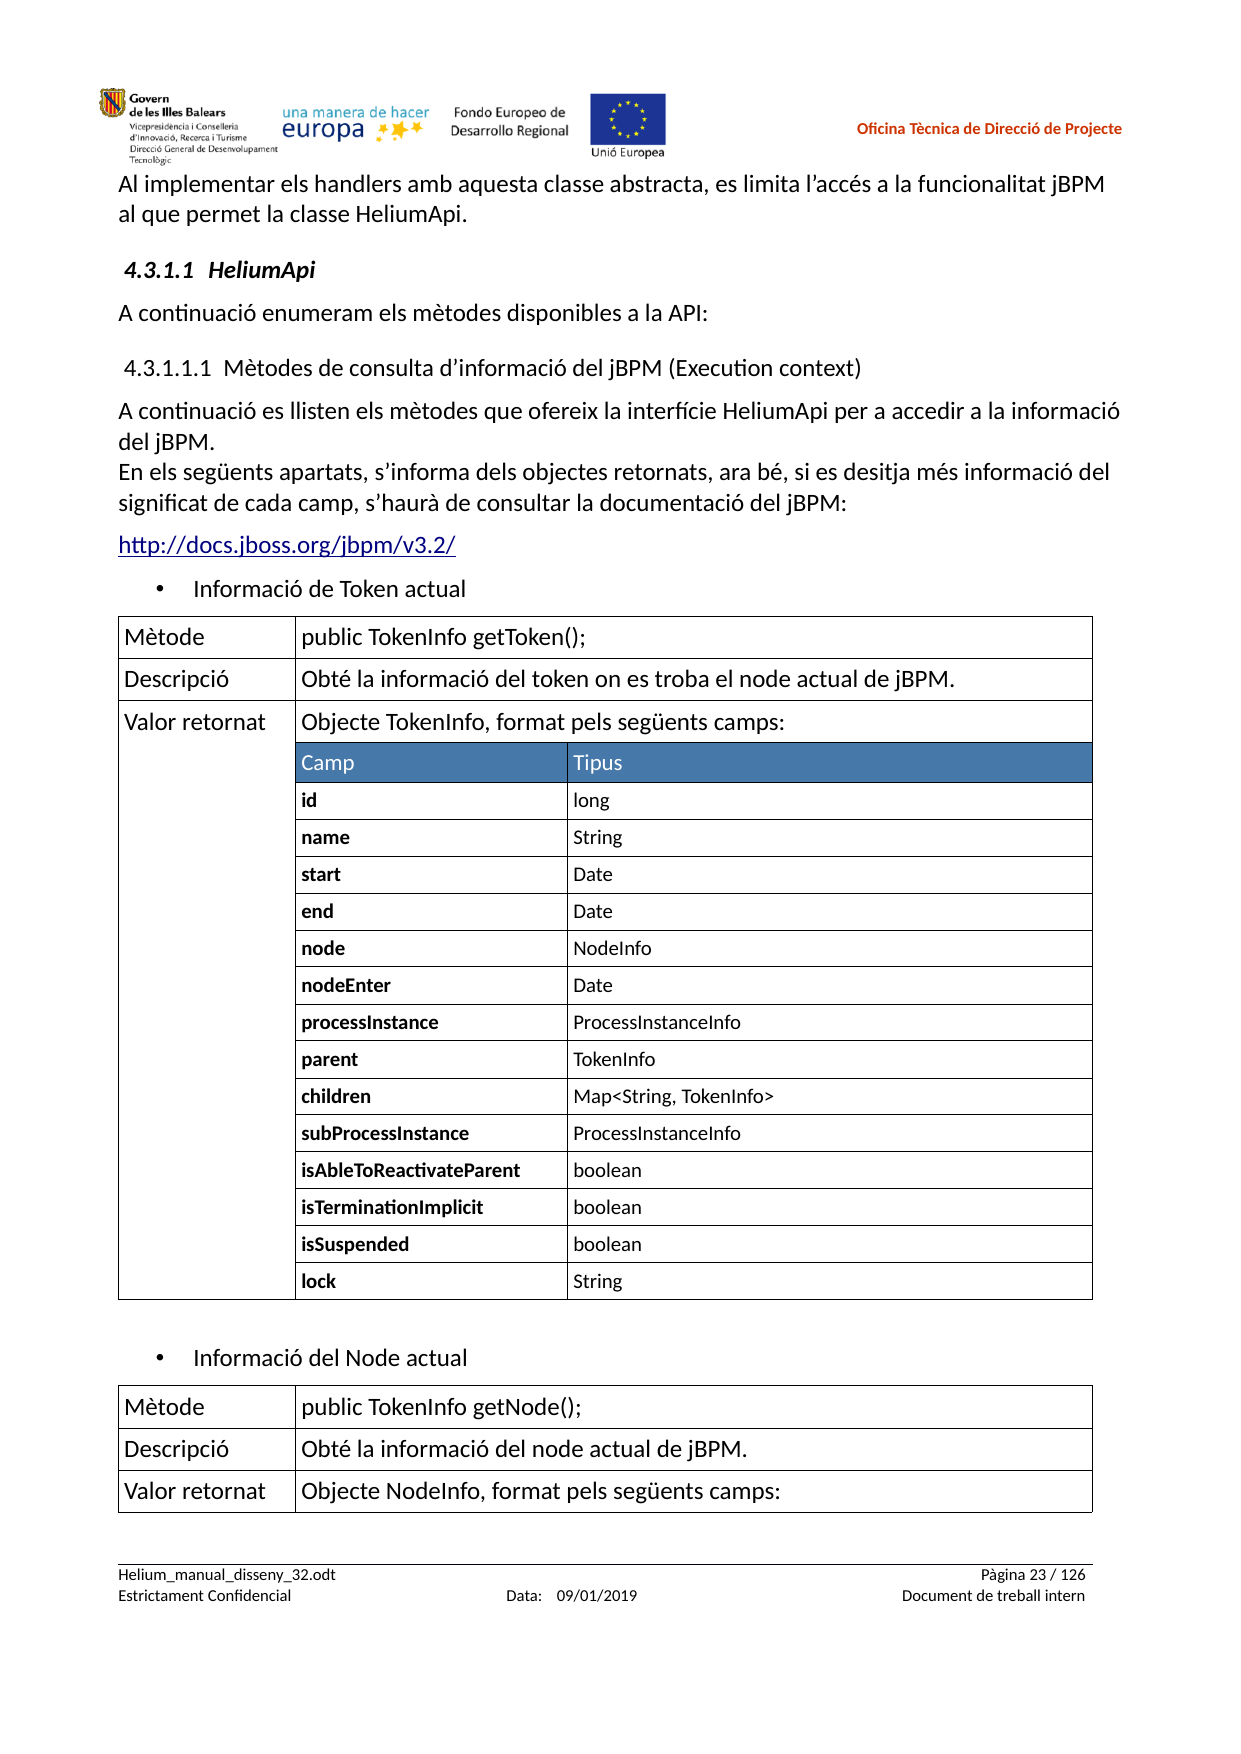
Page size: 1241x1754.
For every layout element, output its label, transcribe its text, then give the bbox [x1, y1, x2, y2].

table_header Mètode [119, 617, 295, 658]
table_cell id [296, 783, 567, 818]
table_cell nodeEnter [296, 967, 567, 1003]
table_cell name [296, 820, 567, 856]
table_header public TokenInfo getNode(); [296, 1386, 1092, 1427]
table_cell end [296, 894, 567, 929]
table_cell Map<String, TokenInfo> [568, 1079, 1092, 1114]
text A continuació enumeram els mètodes disponibles a la API: [118, 297, 1122, 327]
table_cell Obté la informació del node actual de jBPM. [296, 1429, 1092, 1469]
table_cell node [296, 931, 567, 966]
table_cell processInstance [296, 1005, 567, 1040]
table_cell Descripció [119, 1429, 295, 1469]
table_cell TokenInfo [568, 1041, 1092, 1077]
table_cell Date [568, 857, 1092, 892]
table_cell ProcessInstanceInfo [568, 1005, 1092, 1040]
table_header Mètode [119, 1386, 295, 1427]
table_cell boolean [568, 1226, 1092, 1262]
table_cell isAbleToReactivateParent [296, 1152, 567, 1188]
table_cell Date [568, 967, 1092, 1003]
table_cell Date [568, 894, 1092, 929]
table_cell children [296, 1079, 567, 1114]
table_cell start [296, 857, 567, 892]
text http://docs.jboss.org/jbpm/v3.2/ [118, 530, 1122, 560]
table_cell isSuspended [296, 1226, 567, 1262]
table_cell Objecte NodeInfo, format pels següents camps: [296, 1471, 1092, 1512]
text Al implementar els handlers amb aquesta classe abstracta, es limita l’accés a la funcionalitat jBPM al que permet la classe HeliumApi. [118, 168, 1122, 229]
table_cell NodeInfo [568, 931, 1092, 966]
table_cell subProcessInstance [296, 1115, 567, 1151]
table_cell Obté la informació del token on es troba el node actual de jBPM. [296, 659, 1092, 700]
table_cell String [568, 1263, 1092, 1299]
table_cell boolean [568, 1189, 1092, 1225]
table_cell lock [296, 1263, 567, 1299]
table_cell isTerminationImplicit [296, 1189, 567, 1225]
table_cell parent [296, 1041, 567, 1077]
text A continuació es llisten els mètodes que ofereix la interfície HeliumApi per a accedir a la informació del jBPM. En els següents apartats, s’informa dels objectes retornats, ara bé, si es desitja més informació del significat de cada camp, s’haurà de consultar la documentació del jBPM: [118, 395, 1122, 517]
table_cell long [568, 783, 1092, 818]
picture [99, 87, 668, 166]
table_cell ProcessInstanceInfo [568, 1115, 1092, 1151]
list Informació de Token actual [156, 573, 1122, 603]
table_cell Valor retornat [119, 1471, 295, 1512]
table_header public TokenInfo getToken(); [296, 617, 1092, 658]
subtitle HeliumApi [118, 254, 1122, 284]
subtitle Mètodes de consulta d’informació del jBPM (Execution context) [118, 352, 1122, 383]
table_cell Camp [296, 743, 567, 782]
table_cell Descripció [119, 659, 295, 700]
table_cell Objecte TokenInfo, format pels següents camps: [296, 701, 1092, 742]
table_cell Tipus [568, 743, 1092, 782]
table_cell boolean [568, 1152, 1092, 1188]
table_cell String [568, 820, 1092, 856]
list Informació del Node actual [156, 1342, 1122, 1373]
table_cell Valor retornat [119, 701, 295, 1299]
